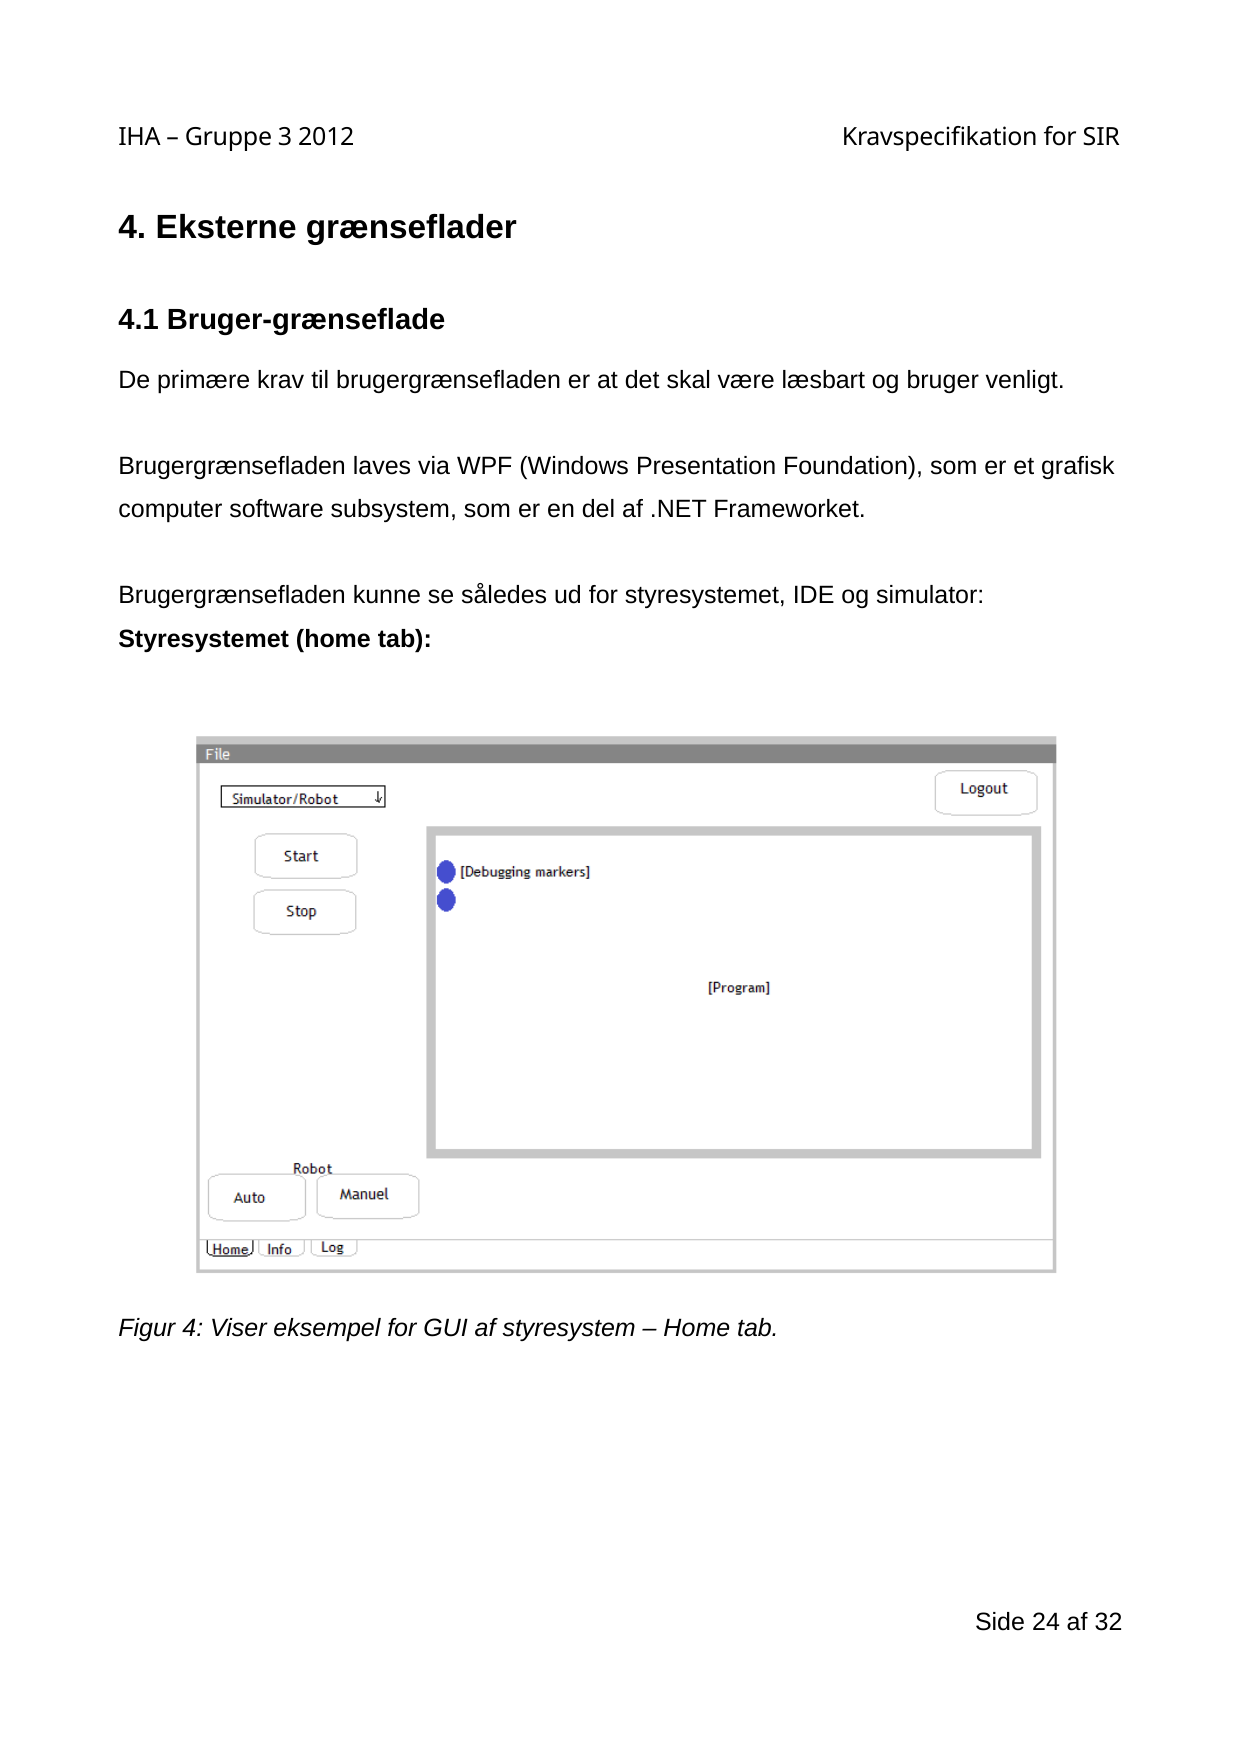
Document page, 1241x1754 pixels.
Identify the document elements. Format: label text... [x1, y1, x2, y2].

text Brugergrænsefladen kunne se således ud for styresystemet, IDE og simulator: [118, 581, 1122, 609]
text Brugergrænsefladen laves via WPF (Windows Presentation Foundation), som er et grafisk computer software subsystem, som er en del af .NET Frameworket. [118, 451, 1122, 523]
subtitle 4.1 Bruger-grænseflade [118, 302, 1122, 336]
text Styresystemet (home tab): [118, 624, 1122, 652]
picture [118, 679, 1123, 1314]
text Figur 4: Viser eksempel for GUI af styresystem – Home tab. [118, 1314, 1122, 1342]
subtitle 4. Eksterne grænseflader [118, 207, 1122, 245]
text De primære krav til brugergrænsefladen er at det skal være læsbart og bruger venligt. [118, 365, 1122, 394]
